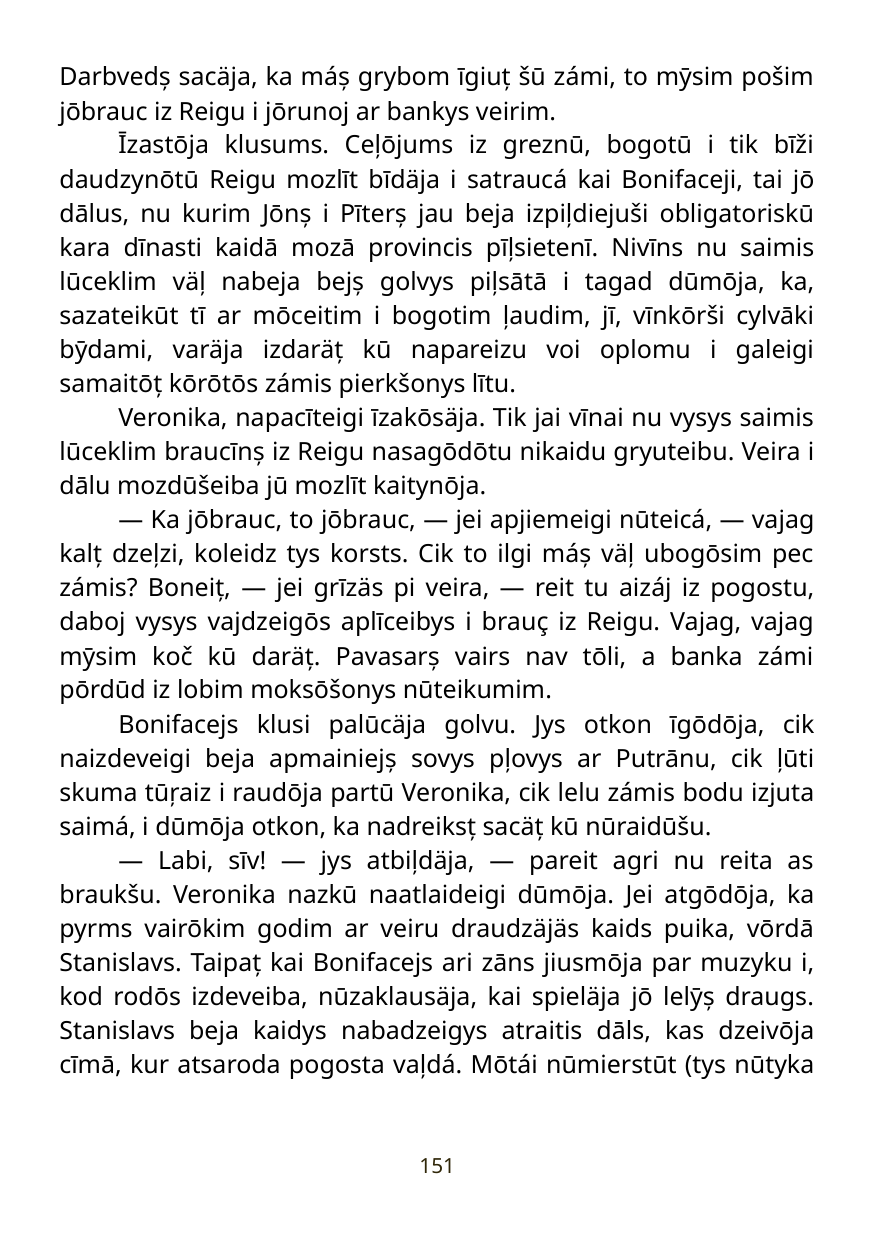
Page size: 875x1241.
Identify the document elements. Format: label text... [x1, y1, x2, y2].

text Bonifacejs klusi palūcäja golvu. Jys otkon īgōdōja, cik naizdeveigi beja apmainiejș sovys pļovys ar Putrānu, cik ļūti skuma tūŗaiz i raudōja partū Veronika, cik lelu zámis bodu izjuta saimá, i dūmōja otkon, ka nadreiksț sacäț kū nūraidūšu. [59, 706, 815, 842]
text — Labi, sīv! — jys atbiļdäja, — pareit agri nu reita as braukšu. Veronika nazkū naatlaideigi dūmōja. Jei atgōdōja, ka pyrms vairōkim godim ar veiru draudzäjäs kaids puika, vōrdā Stanislavs. Taipaț kai Bonifacejs ari zāns jiusmōja par muzyku i, kod rodōs izdeveiba, nūzaklausäja, kai spieläja jō lelȳș draugs. Stanislavs beja kaidys nabadzeigys atraitis dāls, kas dzeivōja cīmā, kur atsaroda pogosta vaļdá. Mōtái nūmierstūt (tys nūtyka [59, 842, 815, 1081]
text Darbvedș sacäja, ka máș grybom īgiuț šū zámi, to mȳsim pošim jōbrauc iz Reigu i jōrunoj ar bankys veirim. [59, 59, 815, 127]
text Veronika, napacīteigi īzakōsäja. Tik jai vīnai nu vysys saimis lūceklim braucīnș iz Reigu nasagōdōtu nikaidu gryuteibu. Veira i dālu mozdūšeiba jū mozlīt kaitynōja. [59, 400, 815, 502]
text Īzastōja klusums. Ceļōjums iz greznū, bogotū i tik bīži daudzynōtū Reigu mozlīt bīdäja i satraucá kai Bonifaceji, tai jō dālus, nu kurim Jōnș i Pīterș jau beja izpiļdiejuši obligatoriskū kara dīnasti kaidā mozā provincis pīļsietenī. Nivīns nu saimis lūceklim väļ nabeja bejș golvys piļsātā i tagad dūmōja, ka, sazateikūt tī ar mōceitim i bogotim ļaudim, jī, vīnkōrši cylvāki bȳdami, varäja izdaräț kū napareizu voi oplomu i galeigi samaitōț kōrōtōs zámis pierkšonys lītu. [59, 127, 815, 400]
text — Ka jōbrauc, to jōbrauc, — jei apjiemeigi nūteicá, — vajag kalț dzeļzi, koleidz tys korsts. Cik to ilgi máș väļ ubogōsim pec zámis? Boneiț, — jei grīzäs pi veira, — reit tu aizáj iz pogostu, daboj vysys vajdzeigōs aplīceibys i brauç iz Reigu. Vajag, vajag mȳsim koč kū daräț. Pavasarș vairs nav tōli, a banka zámi pōrdūd iz lobim moksōšonys nūteikumim. [59, 502, 815, 706]
